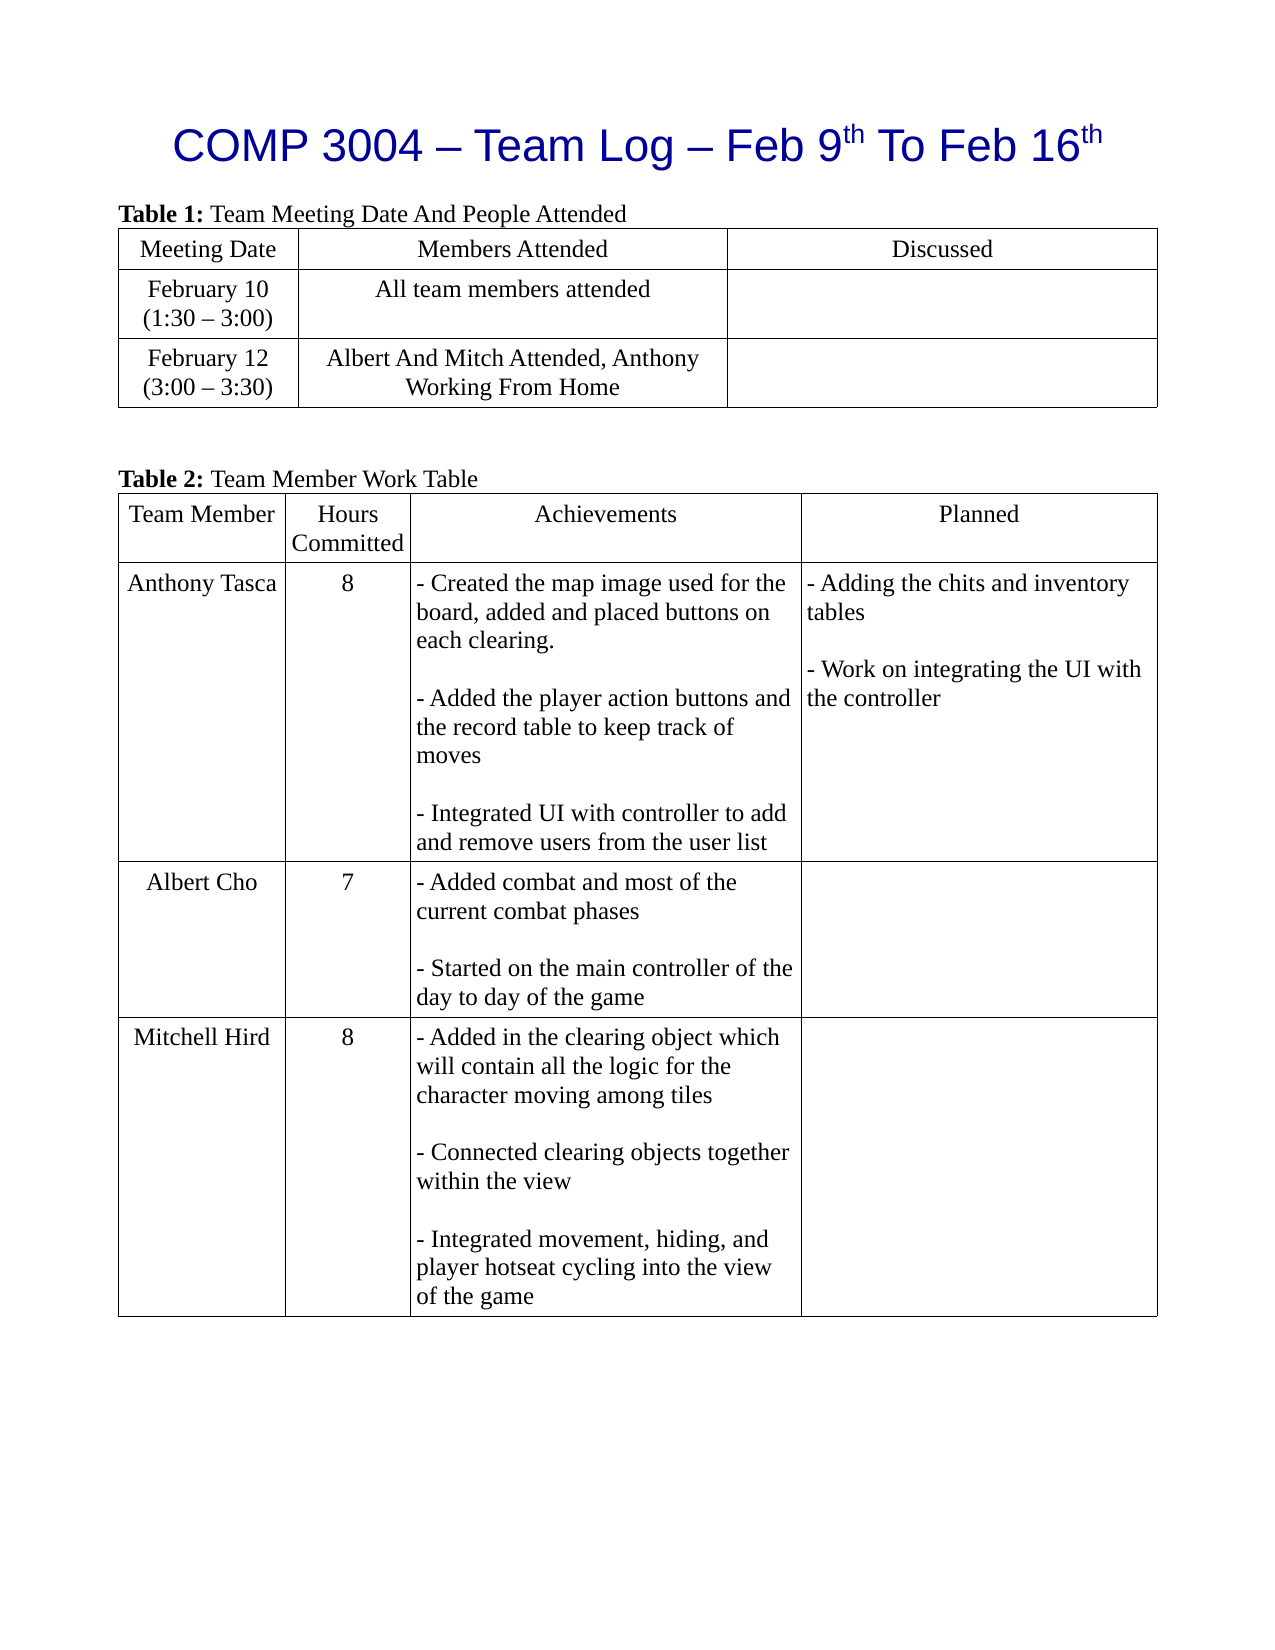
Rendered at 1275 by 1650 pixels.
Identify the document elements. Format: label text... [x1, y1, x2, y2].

table_header Meeting Date [119, 229, 298, 269]
text Table 1: Team Meeting Date And People Attended [118, 199, 1157, 228]
text Table 2: Team Member Work Table [118, 464, 1157, 493]
table_cell - Added in the clearing object which will contain all the logic for the character moving among tiles - Connected clearing objects together within the view - Integrated movement, hiding, and player hotseat cycling into the view of the game [411, 1018, 801, 1316]
table_header Discussed [728, 229, 1157, 269]
table_cell [728, 270, 1157, 338]
table_cell Albert Cho [119, 862, 285, 1017]
table_header Achievements [411, 494, 801, 562]
table_header Planned [802, 494, 1157, 562]
table_cell Mitchell Hird [119, 1018, 285, 1316]
table_header Team Member [119, 494, 285, 562]
table_cell Anthony Tasca [119, 563, 285, 861]
table_cell [802, 1018, 1157, 1316]
table_cell [802, 862, 1157, 1017]
table_cell 8 [286, 1018, 410, 1316]
table_header Hours Committed [286, 494, 410, 562]
table_header Members Attended [299, 229, 727, 269]
table_cell All team members attended [299, 270, 727, 338]
table_cell - Created the map image used for the board, added and placed buttons on each clearing. - Added the player action buttons and the record table to keep track of moves - Integrated UI with controller to add and remove users from the user list [411, 563, 801, 861]
table_cell 7 [286, 862, 410, 1017]
table_cell - Adding the chits and inventory tables - Work on integrating the UI with the controller [802, 563, 1157, 861]
table_cell 8 [286, 563, 410, 861]
table_cell Albert And Mitch Attended, Anthony Working From Home [299, 339, 727, 407]
table_cell - Added combat and most of the current combat phases - Started on the main controller of the day to day of the game [411, 862, 801, 1017]
table_cell [728, 339, 1157, 407]
text COMP 3004 – Team Log – Feb 9th To Feb 16th [118, 118, 1157, 171]
table_cell February 10 (1:30 – 3:00) [119, 270, 298, 338]
table_cell February 12 (3:00 – 3:30) [119, 339, 298, 407]
